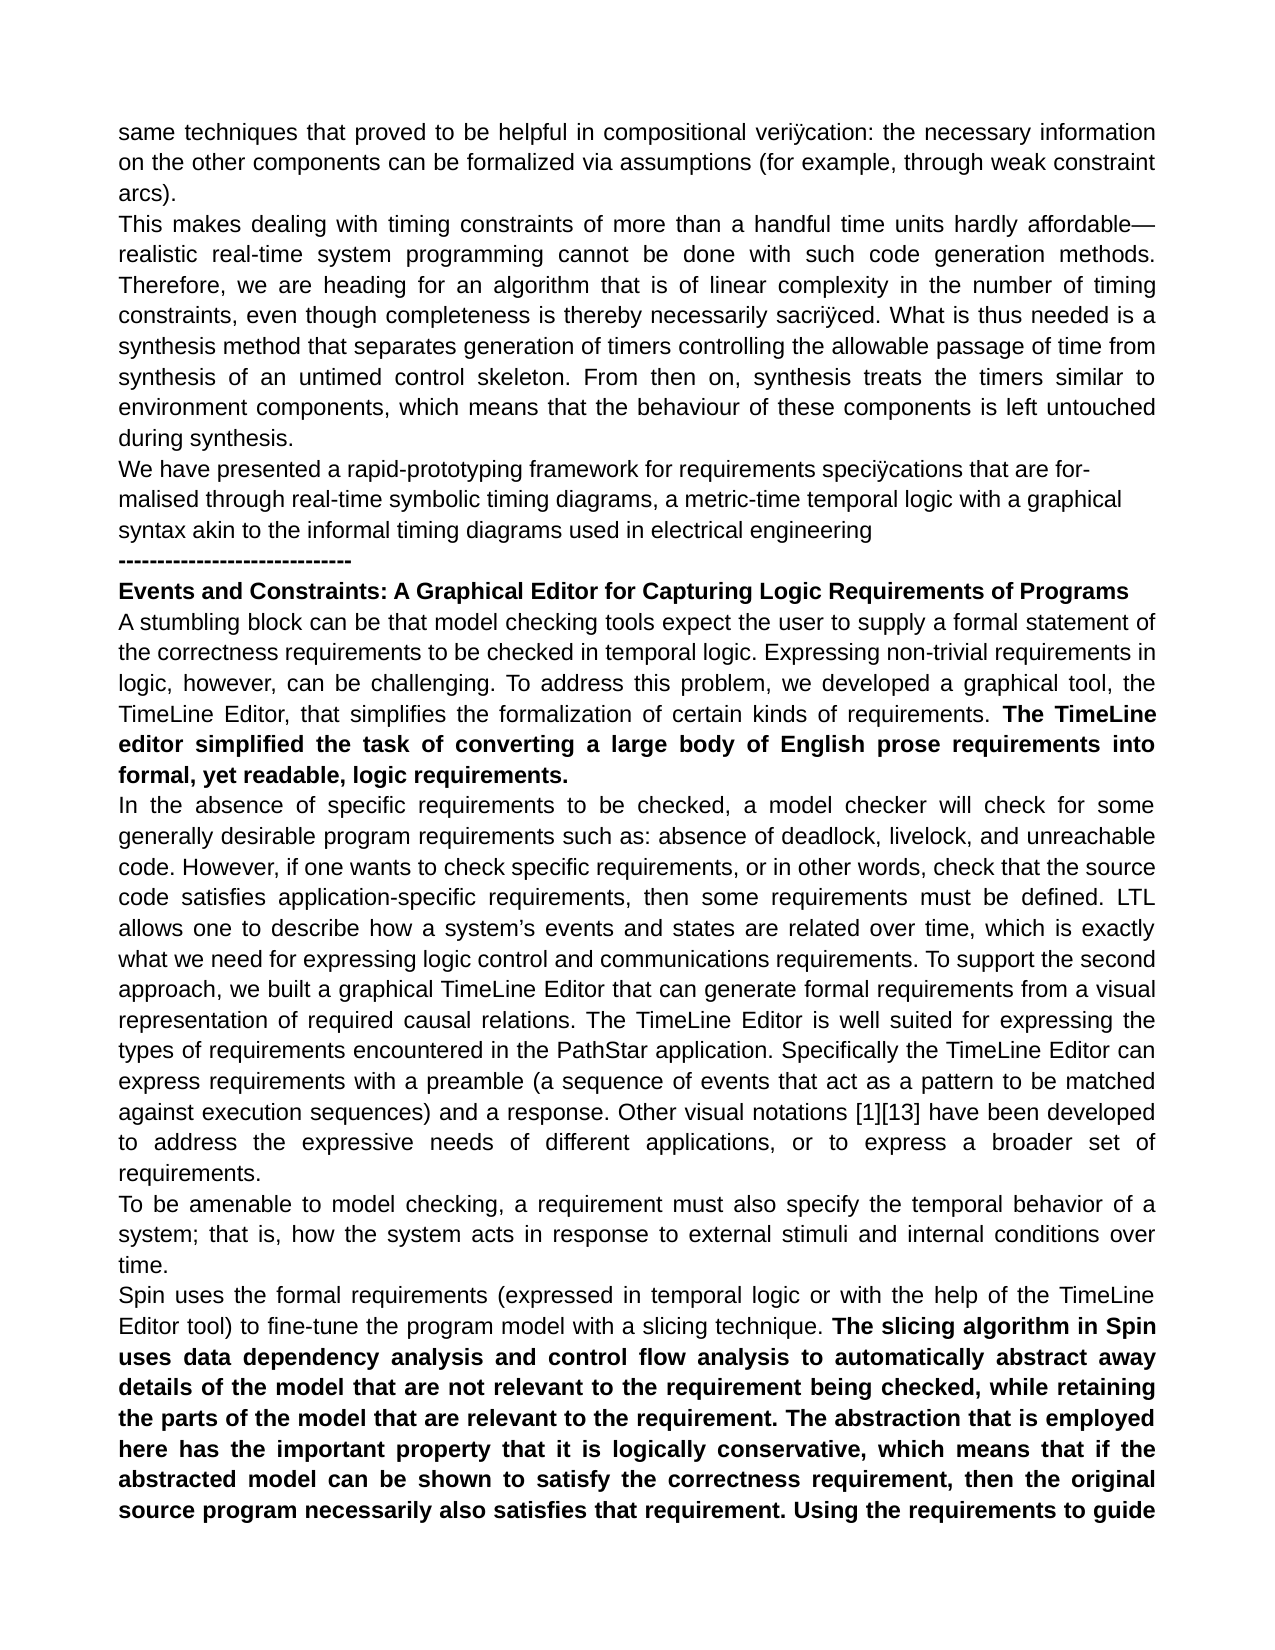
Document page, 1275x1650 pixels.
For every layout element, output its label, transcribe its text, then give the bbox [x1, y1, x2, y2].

text Events and Constraints: A Graphical Editor for Capturing Logic Requirements of Programs [118, 577, 1157, 604]
text A stumbling block can be that model checking tools expect the user to supply a formal statement of the correctness requirements to be checked in temporal logic. Expressing non-trivial requirements in logic, however, can be challenging. To address this problem, we developed a graphical tool, the TimeLine Editor, that simplifies the formalization of certain kinds of requirements. The TimeLine editor simplified the task of converting a large body of English prose requirements into formal, yet readable, logic requirements. [118, 608, 1157, 788]
text ------------------------------ [118, 547, 1157, 574]
text In the absence of specific requirements to be checked, a model checker will check for some generally desirable program requirements such as: absence of deadlock, livelock, and unreachable code. However, if one wants to check specific requirements, or in other words, check that the source code satisfies application-specific requirements, then some requirements must be defined. LTL allows one to describe how a system’s events and states are related over time, which is exactly what we need for expressing logic control and communications requirements. To support the second approach, we built a graphical TimeLine Editor that can generate formal requirements from a visual representation of required causal relations. The TimeLine Editor is well suited for expressing the types of requirements encountered in the PathStar application. Specifically the TimeLine Editor can express requirements with a preamble (a sequence of events that act as a pattern to be matched against execution sequences) and a response. Other visual notations [1][13] have been developed to address the expressive needs of different applications, or to express a broader set of requirements. [118, 792, 1157, 1186]
text We have presented a rapid-prototyping framework for requirements speciÿcations that are for- [118, 455, 1157, 482]
text To be amenable to model checking, a requirement must also specify the temporal behavior of a system; that is, how the system acts in response to external stimuli and internal conditions over time. [118, 1190, 1157, 1278]
text Spin uses the formal requirements (expressed in temporal logic or with the help of the TimeLine Editor tool) to fine-tune the program model with a slicing technique. The slicing algorithm in Spin uses data dependency analysis and control flow analysis to automatically abstract away details of the model that are not relevant to the requirement being checked, while retaining the parts of the model that are relevant to the requirement. The abstraction that is employed here has the important property that it is logically conservative, which means that if the abstracted model can be shown to satisfy the correctness requirement, then the original source program necessarily also satisfies that requirement. Using the requirements to guide [118, 1282, 1157, 1523]
text This makes dealing with timing constraints of more than a handful time units hardly affordable—realistic real-time system programming cannot be done with such code generation methods. Therefore, we are heading for an algorithm that is of linear complexity in the number of timing constraints, even though completeness is thereby necessarily sacriÿced. What is thus needed is a synthesis method that separates generation of timers controlling the allowable passage of time from synthesis of an untimed control skeleton. From then on, synthesis treats the timers similar to environment components, which means that the behaviour of these components is left untouched during synthesis. [118, 210, 1157, 451]
text malised through real-time symbolic timing diagrams, a metric-time temporal logic with a graphical [118, 486, 1157, 512]
text syntax akin to the informal timing diagrams used in electrical engineering [118, 516, 1157, 543]
text same techniques that proved to be helpful in compositional veriÿcation: the necessary information on the other components can be formalized via assumptions (for example, through weak constraint arcs). [118, 118, 1157, 206]
